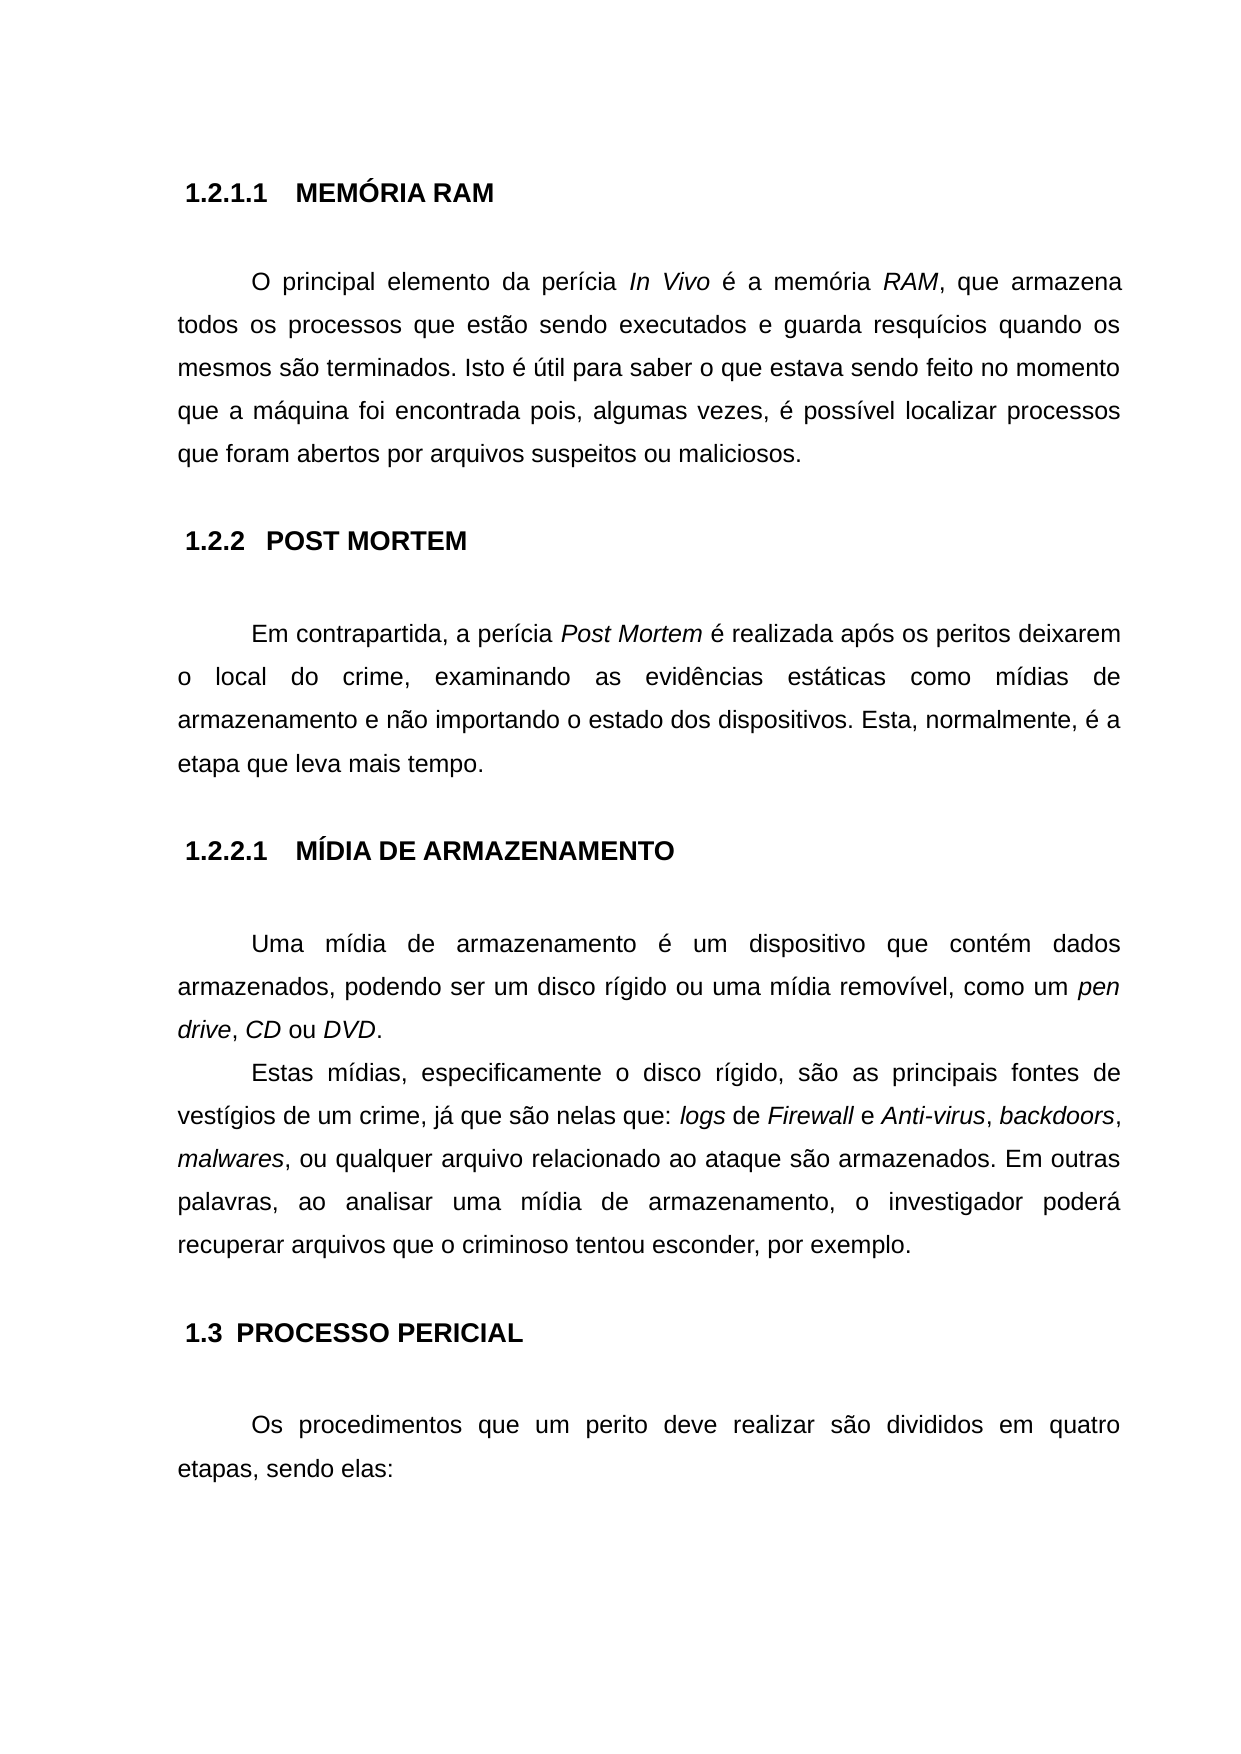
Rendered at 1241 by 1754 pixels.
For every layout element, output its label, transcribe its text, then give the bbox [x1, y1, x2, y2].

text Uma mídia de armazenamento é um dispositivo que contém dados armazenados, podendo ser um disco rígido ou uma mídia removível, como um pen drive, CD ou DVD. [177, 928, 1122, 1043]
text Em contrapartida, a perícia Post Mortem é realizada após os peritos deixarem o local do crime, examinando as evidências estáticas como mídias de armazenamento e não importando o estado dos dispositivos. Esta, normalmente, é a etapa que leva mais tempo. [177, 619, 1122, 777]
list MÍDIA DE ARMAZENAMENTO [177, 835, 1122, 866]
text O principal elemento da perícia In Vivo é a memória RAM, que armazena todos os processos que estão sendo executados e guarda resquícios quando os mesmos são terminados. Isto é útil para saber o que estava sendo feito no momento que a máquina foi encontrada pois, algumas vezes, é possível localizar processos que foram abertos por arquivos suspeitos ou maliciosos. [177, 267, 1122, 468]
text Os procedimentos que um perito deve realizar são divididos em quatro etapas, sendo elas: [177, 1410, 1122, 1482]
list POST MORTEM [177, 525, 1122, 557]
list MEMÓRIA RAM [177, 177, 1122, 208]
list PROCESSO PERICIAL [177, 1317, 1122, 1348]
text Estas mídias, especificamente o disco rígido, são as principais fontes de vestígios de um crime, já que são nelas que: logs de Firewall e Anti-virus, backdoors, malwares, ou qualquer arquivo relacionado ao ataque são armazenados. Em outras palavras, ao analisar uma mídia de armazenamento, o investigador poderá recuperar arquivos que o criminoso tentou esconder, por exemplo. [177, 1058, 1122, 1259]
